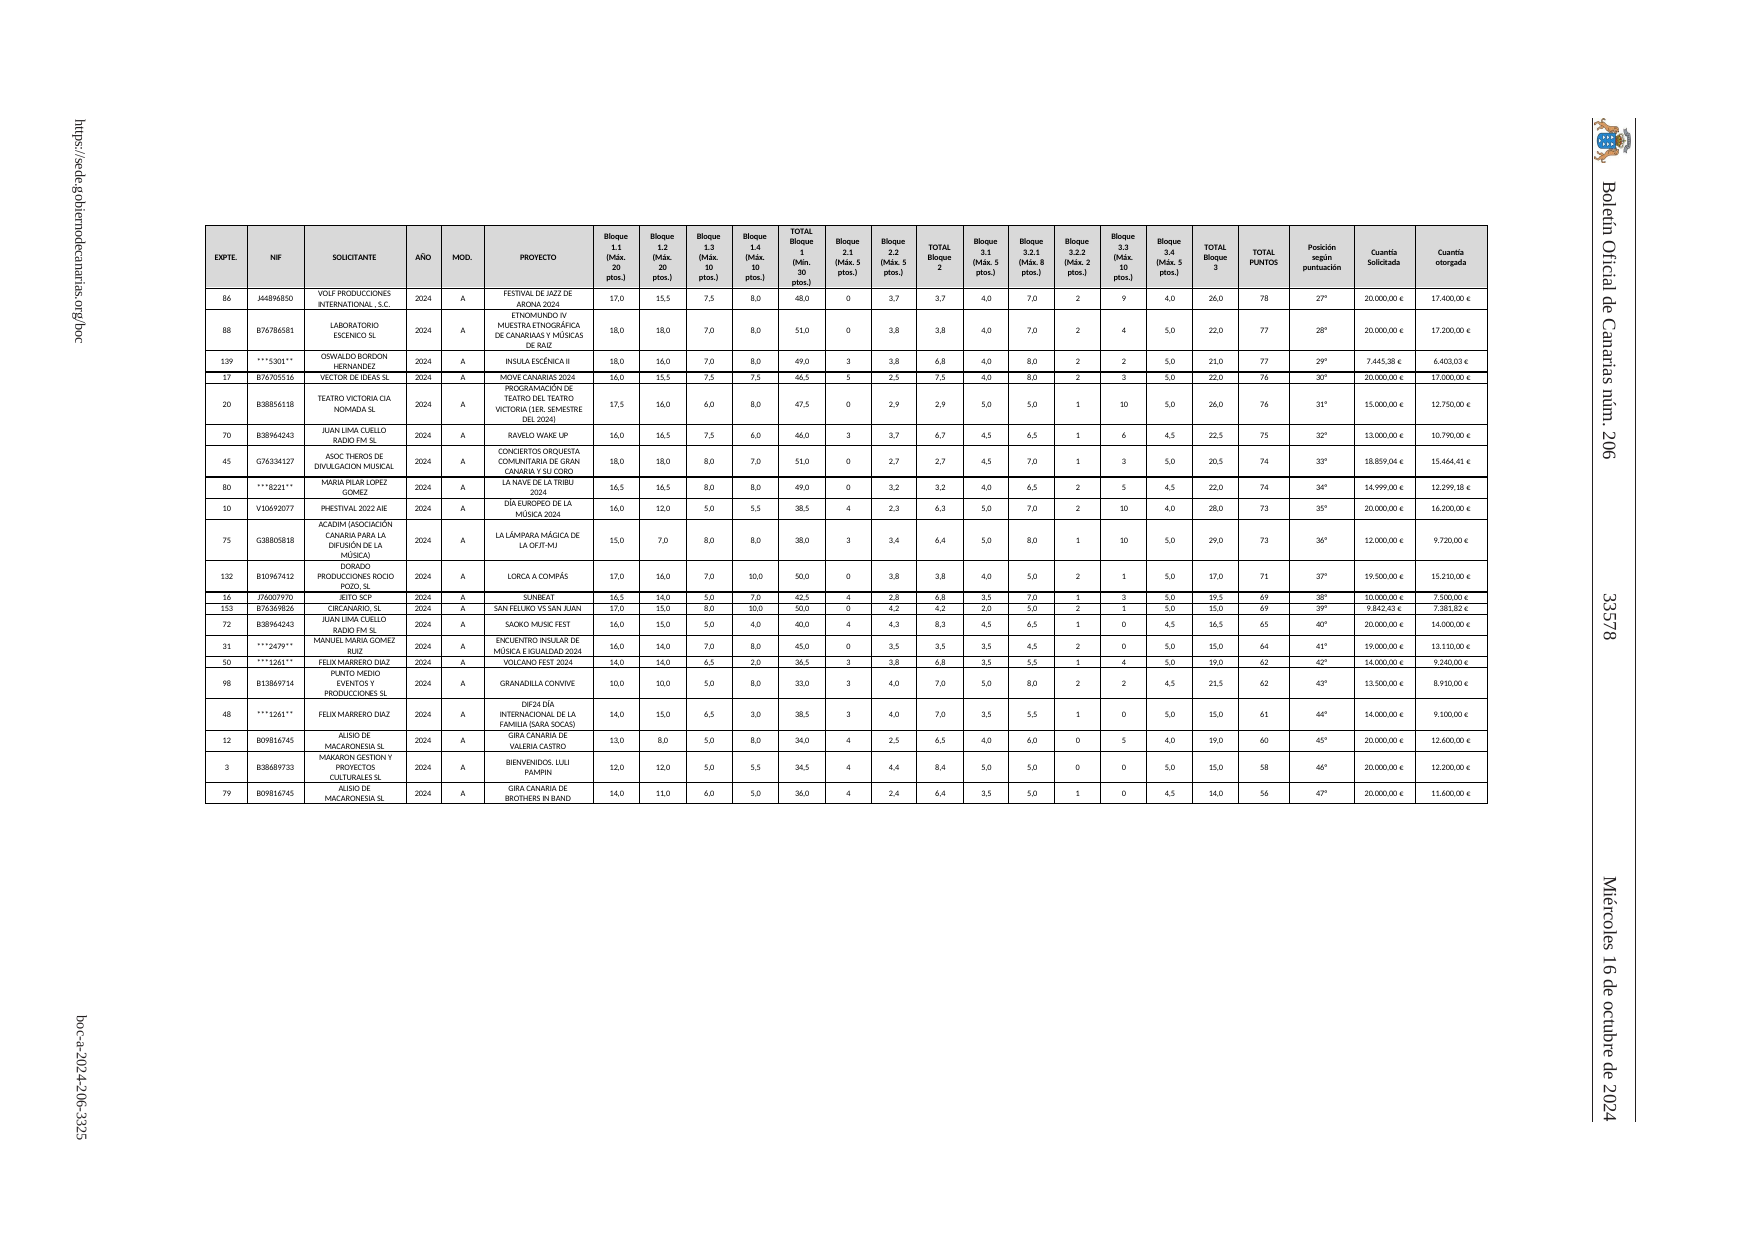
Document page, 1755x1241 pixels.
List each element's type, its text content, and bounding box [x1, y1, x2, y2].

table_cell 18,0 [640, 310, 686, 350]
table_cell 2,9 [917, 384, 963, 424]
table_cell 5,0 [1009, 783, 1054, 803]
table_cell B13869714 [248, 668, 304, 698]
table_cell 8,0 [733, 478, 778, 497]
table_cell 4 [1101, 657, 1146, 667]
table_cell ENCUENTRO INSULAR DE MÚSICA E IGUALDAD 2024 [485, 636, 593, 656]
text 33578 [1600, 593, 1621, 642]
table_cell 80 [206, 478, 247, 497]
table_cell 20.000,00 € [1355, 752, 1415, 782]
table_cell 15,5 [640, 373, 686, 382]
table_cell MARIA PILAR LOPEZ GOMEZ [305, 478, 406, 497]
table_cell 77 [1239, 310, 1289, 350]
table_cell 1 [1055, 384, 1100, 424]
table_cell 4 [826, 499, 871, 519]
table_cell 14.000,00 € [1416, 615, 1487, 635]
table_cell 17,0 [594, 289, 639, 309]
table_cell 42º [1290, 657, 1354, 667]
table_cell 50,0 [779, 604, 825, 613]
table_cell 10,0 [640, 668, 686, 698]
table_cell 6,8 [917, 593, 963, 602]
table_cell 7,0 [1009, 289, 1054, 309]
table_cell 15,0 [640, 615, 686, 635]
table_cell A [442, 731, 484, 751]
table_cell 5,0 [1147, 446, 1192, 476]
table_cell SAN FELUKO VS SAN JUAN [485, 604, 593, 613]
table_cell LA LÁMPARA MÁGICA DE LA OFJT-MJ [485, 520, 593, 560]
table_cell 0 [826, 636, 871, 656]
table_cell 0 [1101, 699, 1146, 729]
table_cell 6,8 [917, 351, 963, 371]
table_cell 5,0 [1147, 699, 1192, 729]
table_cell 5,0 [964, 668, 1008, 698]
table_cell 7,0 [917, 668, 963, 698]
table_cell 19,5 [1193, 593, 1238, 602]
table_cell 47,5 [779, 384, 825, 424]
table_cell 2 [1055, 373, 1100, 382]
table_cell 29,0 [1193, 520, 1238, 560]
table_cell 31 [206, 636, 247, 656]
table_cell 4,0 [1147, 499, 1192, 519]
table_cell A [442, 783, 484, 803]
table_cell B38856118 [248, 384, 304, 424]
table_cell 20.000,00 € [1355, 731, 1415, 751]
table_cell 5,0 [687, 593, 732, 602]
table_cell 2024 [407, 731, 441, 751]
table_cell 2,7 [872, 446, 916, 476]
table_cell 8.910,00 € [1416, 668, 1487, 698]
table_cell 4,0 [1147, 289, 1192, 309]
table_cell 3,5 [964, 783, 1008, 803]
table_cell 3,5 [964, 593, 1008, 602]
table_cell 16,0 [640, 561, 686, 591]
table_cell 4,4 [872, 752, 916, 782]
table_cell 8,0 [733, 384, 778, 424]
table_cell 1 [1055, 783, 1100, 803]
table_cell 5,0 [964, 520, 1008, 560]
table_cell J44896850 [248, 289, 304, 309]
table_cell SAOKO MUSIC FEST [485, 615, 593, 635]
table_cell 3,8 [917, 561, 963, 591]
table_header Cuantía otorgada [1416, 226, 1487, 287]
table_cell 5,0 [687, 752, 732, 782]
table_cell 2,3 [872, 499, 916, 519]
table_cell 10.000,00 € [1355, 593, 1415, 602]
table_cell 4,3 [872, 615, 916, 635]
table_cell A [442, 478, 484, 497]
table_cell 9.842,43 € [1355, 604, 1415, 613]
table_cell 3,0 [733, 699, 778, 729]
table_cell 73 [1239, 499, 1289, 519]
table_cell A [442, 289, 484, 309]
table_cell 22,0 [1193, 373, 1238, 382]
table_cell 2024 [407, 446, 441, 476]
table_cell 2 [1055, 604, 1100, 613]
table_cell 16,5 [594, 593, 639, 602]
table_cell 17,0 [594, 604, 639, 613]
table_cell 98 [206, 668, 247, 698]
table_cell 17.400,00 € [1416, 289, 1487, 309]
table_cell 1 [1055, 520, 1100, 560]
table_cell 78 [1239, 289, 1289, 309]
table_cell 14.000,00 € [1355, 657, 1415, 667]
table_cell 5 [826, 373, 871, 382]
table_cell 0 [826, 561, 871, 591]
table_cell 38,5 [779, 499, 825, 519]
table_cell 20.000,00 € [1355, 615, 1415, 635]
table_cell FELIX MARRERO DIAZ [305, 657, 406, 667]
table_cell 19,0 [1193, 731, 1238, 751]
table_cell 16,5 [640, 478, 686, 497]
table_cell 31º [1290, 384, 1354, 424]
table_cell 69 [1239, 604, 1289, 613]
table_cell 16,5 [1193, 615, 1238, 635]
table_cell 4,0 [964, 351, 1008, 371]
table_cell B09816745 [248, 731, 304, 751]
table_cell 1 [1101, 561, 1146, 591]
table_cell 77 [1239, 351, 1289, 371]
table_cell 5,0 [687, 731, 732, 751]
table_cell 3 [1101, 593, 1146, 602]
table_cell 2,5 [872, 373, 916, 382]
table_cell A [442, 384, 484, 424]
table_cell 6,5 [687, 699, 732, 729]
table_cell 4,0 [964, 310, 1008, 350]
table_cell 46º [1290, 752, 1354, 782]
table_cell 38,5 [779, 699, 825, 729]
table_cell 49,0 [779, 351, 825, 371]
table_cell 3,5 [872, 636, 916, 656]
table_cell 42,5 [779, 593, 825, 602]
table_cell PUNTO MEDIO EVENTOS Y PRODUCCIONES SL [305, 668, 406, 698]
table_cell 7,0 [1009, 446, 1054, 476]
table_cell 3,7 [917, 289, 963, 309]
table_cell 8,0 [687, 520, 732, 560]
table_cell A [442, 351, 484, 371]
table_cell 27º [1290, 289, 1354, 309]
table_cell 0 [826, 478, 871, 497]
table_cell 9.240,00 € [1416, 657, 1487, 667]
table_cell 16,5 [640, 425, 686, 445]
table_cell GRANADILLA CONVIVE [485, 668, 593, 698]
table_cell 12.000,00 € [1355, 520, 1415, 560]
table_cell 20.000,00 € [1355, 783, 1415, 803]
table_cell A [442, 520, 484, 560]
table_cell 48,0 [779, 289, 825, 309]
table_cell 1 [1055, 593, 1100, 602]
table_cell 5,0 [964, 752, 1008, 782]
table_cell 1 [1055, 446, 1100, 476]
table_cell 38,0 [779, 520, 825, 560]
table_cell 5,0 [1147, 604, 1192, 613]
table_cell 6,0 [687, 783, 732, 803]
table_cell CONCIERTOS ORQUESTA COMUNITARIA DE GRAN CANARIA Y SU CORO [485, 446, 593, 476]
table_cell 17.000,00 € [1416, 373, 1487, 382]
table_cell 33º [1290, 446, 1354, 476]
table_cell B76705516 [248, 373, 304, 382]
table_cell 16 [206, 593, 247, 602]
table_cell 4,5 [1147, 478, 1192, 497]
table_cell ***1261** [248, 657, 304, 667]
table_cell 4,5 [964, 615, 1008, 635]
table_cell 2 [1055, 478, 1100, 497]
table_cell B38964243 [248, 425, 304, 445]
table_header Bloque 1.1 (Máx. 20 ptos.) [594, 226, 639, 287]
table_cell 16,0 [594, 499, 639, 519]
table_cell 56 [1239, 783, 1289, 803]
table_cell 15.464,41 € [1416, 446, 1487, 476]
table_cell 2024 [407, 657, 441, 667]
table_cell MANUEL MARIA GOMEZ RUIZ [305, 636, 406, 656]
table_cell 35º [1290, 499, 1354, 519]
table_cell 14,0 [594, 699, 639, 729]
table_cell 16,0 [594, 425, 639, 445]
table_cell 10,0 [594, 668, 639, 698]
table_cell 15,0 [640, 699, 686, 729]
table_cell 15,5 [640, 289, 686, 309]
table_cell 8,0 [687, 604, 732, 613]
table_cell 41º [1290, 636, 1354, 656]
table_cell 2 [1055, 289, 1100, 309]
table_cell 5,0 [1147, 520, 1192, 560]
table_cell ALISIO DE MACARONESIA SL [305, 783, 406, 803]
table_cell 18,0 [640, 446, 686, 476]
table_cell 5,0 [687, 668, 732, 698]
table_cell 62 [1239, 657, 1289, 667]
table_cell 74 [1239, 478, 1289, 497]
table_cell 16,0 [640, 384, 686, 424]
table_cell 8,0 [687, 446, 732, 476]
table_cell 45 [206, 446, 247, 476]
table_cell A [442, 425, 484, 445]
table_cell 6,5 [1009, 615, 1054, 635]
table_cell 10 [1101, 384, 1146, 424]
table_cell 4,0 [964, 478, 1008, 497]
table_cell 4,2 [872, 604, 916, 613]
table_cell 18.859,04 € [1355, 446, 1415, 476]
table_cell 5,0 [1147, 384, 1192, 424]
table_cell 88 [206, 310, 247, 350]
table_cell 17 [206, 373, 247, 382]
table_cell 15.210,00 € [1416, 561, 1487, 591]
table_cell B76369826 [248, 604, 304, 613]
table_cell 3 [1101, 373, 1146, 382]
table_cell FESTIVAL DE JAZZ DE ARONA 2024 [485, 289, 593, 309]
table_cell 26,0 [1193, 384, 1238, 424]
table_cell 0 [1055, 752, 1100, 782]
table_cell 1 [1055, 699, 1100, 729]
table_cell 4,0 [872, 668, 916, 698]
table_cell 71 [1239, 561, 1289, 591]
table_cell G38805818 [248, 520, 304, 560]
table_cell 6,0 [687, 384, 732, 424]
table_cell 5,0 [1147, 593, 1192, 602]
table_cell 14,0 [640, 593, 686, 602]
table_cell 18,0 [594, 351, 639, 371]
table_cell 2 [1055, 310, 1100, 350]
table_header PROYECTO [485, 226, 593, 287]
table_cell 50,0 [779, 561, 825, 591]
table_cell 2024 [407, 425, 441, 445]
table_cell 7,0 [687, 310, 732, 350]
table_cell A [442, 615, 484, 635]
table_cell 3 [206, 752, 247, 782]
table_cell 5,0 [1147, 752, 1192, 782]
table_cell 17.200,00 € [1416, 310, 1487, 350]
table_cell LABORATORIO ESCENICO SL [305, 310, 406, 350]
table_cell 4,5 [1147, 425, 1192, 445]
table_cell 1 [1055, 657, 1100, 667]
table_cell 8,0 [733, 310, 778, 350]
table_cell 28º [1290, 310, 1354, 350]
table_cell 61 [1239, 699, 1289, 729]
table_cell 6,5 [1009, 425, 1054, 445]
table_cell 86 [206, 289, 247, 309]
table_cell MAKARON GESTION Y PROYECTOS CULTURALES SL [305, 752, 406, 782]
table_cell A [442, 668, 484, 698]
table_cell A [442, 446, 484, 476]
table_cell 36º [1290, 520, 1354, 560]
table_cell 22,5 [1193, 425, 1238, 445]
table_cell 2024 [407, 310, 441, 350]
table_cell 7.500,00 € [1416, 593, 1487, 602]
table_cell 14,0 [594, 657, 639, 667]
table_cell 48 [206, 699, 247, 729]
table_cell 12,0 [640, 752, 686, 782]
table_cell 16,0 [594, 636, 639, 656]
table_cell 3,4 [872, 520, 916, 560]
table_cell 49,0 [779, 478, 825, 497]
table_cell 16,0 [594, 373, 639, 382]
table_cell 17,0 [594, 561, 639, 591]
table_cell 6,7 [917, 425, 963, 445]
table_cell 51,0 [779, 446, 825, 476]
table_cell 2024 [407, 289, 441, 309]
table_cell 45,0 [779, 636, 825, 656]
table_header Bloque 2.2 (Máx. 5 ptos.) [872, 226, 916, 287]
table_cell 7.445,38 € [1355, 351, 1415, 371]
table_cell 7,0 [733, 593, 778, 602]
table_cell 2024 [407, 561, 441, 591]
table_cell 4,5 [1147, 783, 1192, 803]
table_cell 10.790,00 € [1416, 425, 1487, 445]
table_cell 13.110,00 € [1416, 636, 1487, 656]
table_header TOTAL Bloque 1 (Mín. 30 ptos.) [779, 226, 825, 287]
table_cell 44º [1290, 699, 1354, 729]
table_cell 0 [826, 384, 871, 424]
table_cell 6,5 [1009, 478, 1054, 497]
table_cell 5,5 [1009, 657, 1054, 667]
table_header EXPTE. [206, 226, 247, 287]
table_cell 16,0 [640, 351, 686, 371]
table_cell 2 [1055, 561, 1100, 591]
table_cell 69 [1239, 593, 1289, 602]
table_cell 5,0 [1147, 657, 1192, 667]
table_cell A [442, 604, 484, 613]
table_cell 4,0 [733, 615, 778, 635]
table_cell 6,5 [687, 657, 732, 667]
table_cell 7,0 [1009, 499, 1054, 519]
table_cell 15.000,00 € [1355, 384, 1415, 424]
table_cell ALISIO DE MACARONESIA SL [305, 731, 406, 751]
table_cell 2024 [407, 373, 441, 382]
table_cell 14,0 [640, 636, 686, 656]
table_cell 32º [1290, 425, 1354, 445]
table_cell 5,0 [733, 783, 778, 803]
table_cell 8,0 [733, 520, 778, 560]
table_cell 6,8 [917, 657, 963, 667]
table_cell A [442, 657, 484, 667]
table_cell 3,7 [872, 425, 916, 445]
table_cell 6,0 [1009, 731, 1054, 751]
table_cell 0 [826, 310, 871, 350]
table_cell 33,0 [779, 668, 825, 698]
table_cell 5,0 [1147, 561, 1192, 591]
table_cell A [442, 752, 484, 782]
table_cell 2024 [407, 752, 441, 782]
table_cell 8,0 [733, 289, 778, 309]
table_cell 64 [1239, 636, 1289, 656]
table_cell 4,5 [964, 425, 1008, 445]
table_cell 4,5 [1009, 636, 1054, 656]
text boc-a-2024-206-3325 [74, 1016, 91, 1145]
table_cell 4,0 [1147, 731, 1192, 751]
table_cell 12.200,00 € [1416, 752, 1487, 782]
table_cell 14,0 [640, 657, 686, 667]
table_cell PHESTIVAL 2022 AIE [305, 499, 406, 519]
table_cell 8,0 [733, 636, 778, 656]
table_cell 20.000,00 € [1355, 289, 1415, 309]
table_cell 3 [826, 699, 871, 729]
table_cell 5,0 [687, 615, 732, 635]
table_cell 18,0 [594, 310, 639, 350]
table_cell 7,0 [687, 636, 732, 656]
table_cell 7,0 [733, 446, 778, 476]
table_cell 4,5 [964, 446, 1008, 476]
table_cell 14,0 [1193, 783, 1238, 803]
table_cell 4,0 [964, 731, 1008, 751]
table_cell 8,0 [640, 731, 686, 751]
table_header Bloque 3.2.1 (Máx. 8 ptos.) [1009, 226, 1054, 287]
table_cell 3,8 [872, 657, 916, 667]
table_cell 1 [1101, 604, 1146, 613]
table_cell A [442, 310, 484, 350]
table_cell 2024 [407, 668, 441, 698]
table_cell 5,0 [1147, 310, 1192, 350]
table_cell 3,8 [917, 310, 963, 350]
table_cell 10,0 [733, 561, 778, 591]
table_cell 19.000,00 € [1355, 636, 1415, 656]
table_cell 11,0 [640, 783, 686, 803]
table_cell A [442, 699, 484, 729]
table_cell VECTOR DE IDEAS SL [305, 373, 406, 382]
table_cell 18,0 [594, 446, 639, 476]
table_cell 2024 [407, 699, 441, 729]
table_cell 26,0 [1193, 289, 1238, 309]
table_cell 16,5 [594, 478, 639, 497]
table_cell 4,0 [964, 373, 1008, 382]
table_cell 75 [1239, 425, 1289, 445]
text Miércoles 16 de octubre de 2024 [1600, 876, 1621, 1124]
table_cell V10692077 [248, 499, 304, 519]
table_cell 15,0 [594, 520, 639, 560]
table_cell 7,0 [1009, 593, 1054, 602]
table_cell 2024 [407, 499, 441, 519]
table_cell 8,0 [733, 731, 778, 751]
table_cell 14.000,00 € [1355, 699, 1415, 729]
table_header Bloque 3.3 (Máx. 10 ptos.) [1101, 226, 1146, 287]
table_cell ACADIM (ASOCIACIÓN CANARIA PARA LA DIFUSIÓN DE LA MÚSICA) [305, 520, 406, 560]
table_cell VOLCANO FEST 2024 [485, 657, 593, 667]
table_cell 2 [1055, 351, 1100, 371]
table_cell 15,0 [1193, 604, 1238, 613]
table_cell 51,0 [779, 310, 825, 350]
table_cell 4,5 [1147, 615, 1192, 635]
table_cell 2024 [407, 604, 441, 613]
table_cell 0 [826, 604, 871, 613]
table_cell 40,0 [779, 615, 825, 635]
table_cell JUAN LIMA CUELLO RADIO FM SL [305, 425, 406, 445]
table_cell 2024 [407, 520, 441, 560]
table_cell 45º [1290, 731, 1354, 751]
table_cell 6,4 [917, 783, 963, 803]
table_cell 34º [1290, 478, 1354, 497]
table_cell 5,0 [687, 499, 732, 519]
table_cell 8,0 [733, 668, 778, 698]
table_cell 12.299,18 € [1416, 478, 1487, 497]
table_cell A [442, 636, 484, 656]
table_cell 36,0 [779, 783, 825, 803]
table_cell 7.381,82 € [1416, 604, 1487, 613]
table_cell 7,5 [733, 373, 778, 382]
table_cell 5,0 [1009, 752, 1054, 782]
table_cell 4 [826, 752, 871, 782]
table_cell B76786581 [248, 310, 304, 350]
table_cell RAVELO WAKE UP [485, 425, 593, 445]
table_header TOTAL Bloque 2 [917, 226, 963, 287]
table_cell 9 [1101, 289, 1146, 309]
table_cell 15,0 [1193, 752, 1238, 782]
table_cell ***8221** [248, 478, 304, 497]
table_cell 2 [1101, 668, 1146, 698]
table_cell 4 [1101, 310, 1146, 350]
table_cell 38º [1290, 593, 1354, 602]
table_cell 74 [1239, 446, 1289, 476]
table_cell 153 [206, 604, 247, 613]
table_cell 30º [1290, 373, 1354, 382]
table_cell 20,5 [1193, 446, 1238, 476]
table_cell 7,0 [687, 351, 732, 371]
table_cell 3,8 [872, 310, 916, 350]
table_header NIF [248, 226, 304, 287]
table_cell 6,4 [917, 520, 963, 560]
table_header MOD. [442, 226, 484, 287]
table_cell 6,3 [917, 499, 963, 519]
table_cell 2,4 [872, 783, 916, 803]
table_cell 8,0 [687, 478, 732, 497]
table_cell 4,0 [872, 699, 916, 729]
table_cell BIENVENIDOS. LULI PAMPIN [485, 752, 593, 782]
table_cell 7,0 [1009, 310, 1054, 350]
table_header Bloque 1.4 (Máx. 10 ptos.) [733, 226, 778, 287]
table_cell MOVE CANARIAS 2024 [485, 373, 593, 382]
table_cell 39º [1290, 604, 1354, 613]
table_cell 79 [206, 783, 247, 803]
table_cell 7,5 [687, 373, 732, 382]
table_cell 62 [1239, 668, 1289, 698]
table_cell 12.750,00 € [1416, 384, 1487, 424]
table_cell 7,0 [687, 561, 732, 591]
table_cell 5,0 [1009, 604, 1054, 613]
table_cell 5,0 [1009, 561, 1054, 591]
table_cell 8,4 [917, 752, 963, 782]
table_cell DÍA EUROPEO DE LA MÚSICA 2024 [485, 499, 593, 519]
table_cell 13,0 [594, 731, 639, 751]
table_cell 2,0 [964, 604, 1008, 613]
table_cell 16.200,00 € [1416, 499, 1487, 519]
table_cell 46,5 [779, 373, 825, 382]
table_cell 13.000,00 € [1355, 425, 1415, 445]
table_cell 8,0 [1009, 520, 1054, 560]
table_cell 12,0 [640, 499, 686, 519]
table_header Bloque 1.3 (Máx. 10 ptos.) [687, 226, 732, 287]
table_cell 21,5 [1193, 668, 1238, 698]
table_cell JUAN LIMA CUELLO RADIO FM SL [305, 615, 406, 635]
table_cell PROGRAMACIÓN DE TEATRO DEL TEATRO VICTORIA (1ER. SEMESTRE DEL 2024) [485, 384, 593, 424]
table_cell 3,5 [964, 657, 1008, 667]
table_cell 5,5 [733, 752, 778, 782]
table_cell OSWALDO BORDON HERNANDEZ [305, 351, 406, 371]
table_cell 2024 [407, 384, 441, 424]
table_cell 1 [1055, 615, 1100, 635]
table_cell 3 [826, 657, 871, 667]
table_cell 3,5 [964, 636, 1008, 656]
table_cell 5,0 [964, 499, 1008, 519]
table_cell 40º [1290, 615, 1354, 635]
table_cell 12 [206, 731, 247, 751]
table_cell 8,3 [917, 615, 963, 635]
table_header Bloque 3.4 (Máx. 5 ptos.) [1147, 226, 1192, 287]
table_cell 2,8 [872, 593, 916, 602]
table_cell 3,5 [964, 699, 1008, 729]
table_cell 0 [1101, 615, 1146, 635]
table_cell 28,0 [1193, 499, 1238, 519]
table_cell 46,0 [779, 425, 825, 445]
table_cell 2 [1055, 636, 1100, 656]
table_cell 6.403,03 € [1416, 351, 1487, 371]
table_cell 3,2 [872, 478, 916, 497]
table_cell 5,0 [1147, 636, 1192, 656]
table_cell DORADO PRODUCCIONES ROCIO POZO, SL [305, 561, 406, 591]
table_cell 16,0 [594, 615, 639, 635]
table_cell 3,2 [917, 478, 963, 497]
table_cell LORCA A COMPÁS [485, 561, 593, 591]
table_cell 22,0 [1193, 478, 1238, 497]
table_cell 4 [826, 593, 871, 602]
table_cell ***5301** [248, 351, 304, 371]
table_cell 70 [206, 425, 247, 445]
table_cell 0 [1101, 783, 1146, 803]
table_cell 50 [206, 657, 247, 667]
text Boletín Oficial de Canarias núm. 206 [1599, 181, 1620, 462]
table_cell 76 [1239, 373, 1289, 382]
table_cell 2,7 [917, 446, 963, 476]
table_cell 1 [1055, 425, 1100, 445]
table_cell 14.999,00 € [1355, 478, 1415, 497]
table_header Bloque 3.2.2 (Máx. 2 ptos.) [1055, 226, 1100, 287]
table_cell 2,9 [872, 384, 916, 424]
table_cell 29º [1290, 351, 1354, 371]
table_header TOTAL PUNTOS [1239, 226, 1289, 287]
table_cell 4 [826, 615, 871, 635]
table_cell 9.100,00 € [1416, 699, 1487, 729]
table_header Posición según puntuación [1290, 226, 1354, 287]
table_cell 37º [1290, 561, 1354, 591]
table_cell 13.500,00 € [1355, 668, 1415, 698]
table_cell A [442, 561, 484, 591]
table_cell 4,0 [964, 561, 1008, 591]
table_cell 34,5 [779, 752, 825, 782]
table_cell B10967412 [248, 561, 304, 591]
table_cell B09816745 [248, 783, 304, 803]
table_cell G76334127 [248, 446, 304, 476]
table_cell TEATRO VICTORIA CIA NOMADA SL [305, 384, 406, 424]
table_cell 6 [1101, 425, 1146, 445]
table_cell 132 [206, 561, 247, 591]
table_cell ***1261** [248, 699, 304, 729]
table_cell 9.720,00 € [1416, 520, 1487, 560]
table_cell CIRCANARIO, SL [305, 604, 406, 613]
table_cell 2 [1055, 668, 1100, 698]
table_cell 2024 [407, 478, 441, 497]
table_cell 8,0 [1009, 373, 1054, 382]
table_cell 12,0 [594, 752, 639, 782]
table_cell SUNBEAT [485, 593, 593, 602]
table_cell INSULA ESCÉNICA II [485, 351, 593, 371]
table_cell 65 [1239, 615, 1289, 635]
table_cell DIF24 DÍA INTERNACIONAL DE LA FAMILIA (SARA SOCAS) [485, 699, 593, 729]
table_cell 4 [826, 731, 871, 751]
table_cell ASOC THEROS DE DIVULGACION MUSICAL [305, 446, 406, 476]
table_cell 3,5 [917, 636, 963, 656]
table_cell VOLF PRODUCCIONES INTERNATIONAL , S.C. [305, 289, 406, 309]
table_header Cuantía Solicitada [1355, 226, 1415, 287]
table_cell 2024 [407, 783, 441, 803]
table_cell A [442, 373, 484, 382]
table_cell 19.500,00 € [1355, 561, 1415, 591]
table_cell 4,2 [917, 604, 963, 613]
table_header SOLICITANTE [305, 226, 406, 287]
table_cell 17,5 [594, 384, 639, 424]
table_cell FELIX MARRERO DIAZ [305, 699, 406, 729]
table_cell 15,0 [1193, 636, 1238, 656]
table_cell 5,0 [1147, 351, 1192, 371]
table_cell 4,5 [1147, 668, 1192, 698]
table_cell 72 [206, 615, 247, 635]
table_cell 20 [206, 384, 247, 424]
table_cell 3,8 [872, 351, 916, 371]
table_cell LA NAVE DE LA TRIBU 2024 [485, 478, 593, 497]
table_cell 5,0 [1147, 373, 1192, 382]
table_cell 3 [826, 520, 871, 560]
table_cell 47º [1290, 783, 1354, 803]
table_cell 5,0 [964, 384, 1008, 424]
table_cell 43º [1290, 668, 1354, 698]
table_cell A [442, 593, 484, 602]
table_cell 8,0 [733, 351, 778, 371]
table_cell 17,0 [1193, 561, 1238, 591]
table_cell 8,0 [1009, 668, 1054, 698]
table_cell 4,0 [964, 289, 1008, 309]
table_cell 2024 [407, 351, 441, 371]
table_cell 5 [1101, 478, 1146, 497]
text https://sede.gobiernodecanarias.org/boc [72, 119, 89, 353]
table_cell 15,0 [1193, 699, 1238, 729]
table_cell 12.600,00 € [1416, 731, 1487, 751]
table_cell 2 [1101, 351, 1146, 371]
table_cell 7,0 [917, 699, 963, 729]
table_cell 6,0 [733, 425, 778, 445]
table_cell 75 [206, 520, 247, 560]
table_cell 15,0 [640, 604, 686, 613]
table_cell 3 [826, 668, 871, 698]
table_cell 21,0 [1193, 351, 1238, 371]
table_cell 2,0 [733, 657, 778, 667]
table_cell 2024 [407, 615, 441, 635]
table_cell 2024 [407, 636, 441, 656]
table_header Bloque 1.2 (Máx. 20 ptos.) [640, 226, 686, 287]
table_cell 7,5 [917, 373, 963, 382]
table_cell 3,8 [872, 561, 916, 591]
table_cell GIRA CANARIA DE VALERIA CASTRO [485, 731, 593, 751]
table_cell 2024 [407, 593, 441, 602]
table_cell 5,5 [733, 499, 778, 519]
table_cell 20.000,00 € [1355, 373, 1415, 382]
table_cell 73 [1239, 520, 1289, 560]
table_cell 0 [1101, 636, 1146, 656]
table_header Bloque 2.1 (Máx. 5 ptos.) [826, 226, 871, 287]
table_header AÑO [407, 226, 441, 287]
table_cell A [442, 499, 484, 519]
table_cell 5 [1101, 731, 1146, 751]
table_cell 10 [1101, 499, 1146, 519]
table_cell 7,0 [640, 520, 686, 560]
table_cell 20.000,00 € [1355, 310, 1415, 350]
table_cell JEITO SCP [305, 593, 406, 602]
table_cell 60 [1239, 731, 1289, 751]
table_cell 10 [1101, 520, 1146, 560]
table_cell 7,5 [687, 289, 732, 309]
table_cell 11.600,00 € [1416, 783, 1487, 803]
table_cell B38964243 [248, 615, 304, 635]
table_cell 10 [206, 499, 247, 519]
table_cell 4 [826, 783, 871, 803]
table_cell 5,0 [1009, 384, 1054, 424]
table_cell 3 [826, 425, 871, 445]
table_cell 76 [1239, 384, 1289, 424]
table_cell ***2479** [248, 636, 304, 656]
table_cell 8,0 [1009, 351, 1054, 371]
table_cell 3 [826, 351, 871, 371]
table_cell B38689733 [248, 752, 304, 782]
table_cell 0 [826, 289, 871, 309]
table_cell 14,0 [594, 783, 639, 803]
table_cell 34,0 [779, 731, 825, 751]
table_cell 36,5 [779, 657, 825, 667]
table_cell 0 [826, 446, 871, 476]
table_header Bloque 3.1 (Máx. 5 ptos.) [964, 226, 1008, 287]
table_cell GIRA CANARIA DE BROTHERS IN BAND [485, 783, 593, 803]
table_cell 20.000,00 € [1355, 499, 1415, 519]
table_cell 3,7 [872, 289, 916, 309]
table_cell 0 [1101, 752, 1146, 782]
table_cell 0 [1055, 731, 1100, 751]
table_cell 19,0 [1193, 657, 1238, 667]
table_cell 10,0 [733, 604, 778, 613]
table_cell 5,5 [1009, 699, 1054, 729]
table_cell 22,0 [1193, 310, 1238, 350]
table_cell 139 [206, 351, 247, 371]
table_header TOTAL Bloque 3 [1193, 226, 1238, 287]
table_cell 2,5 [872, 731, 916, 751]
table_cell 6,5 [917, 731, 963, 751]
table_cell ETNOMUNDO IV MUESTRA ETNOGRÁFICA DE CANARIAAS Y MÚSICAS DE RAIZ [485, 310, 593, 350]
table_cell J76007970 [248, 593, 304, 602]
table_cell 7,5 [687, 425, 732, 445]
table_cell 3 [1101, 446, 1146, 476]
table_cell 58 [1239, 752, 1289, 782]
table_cell 2 [1055, 499, 1100, 519]
